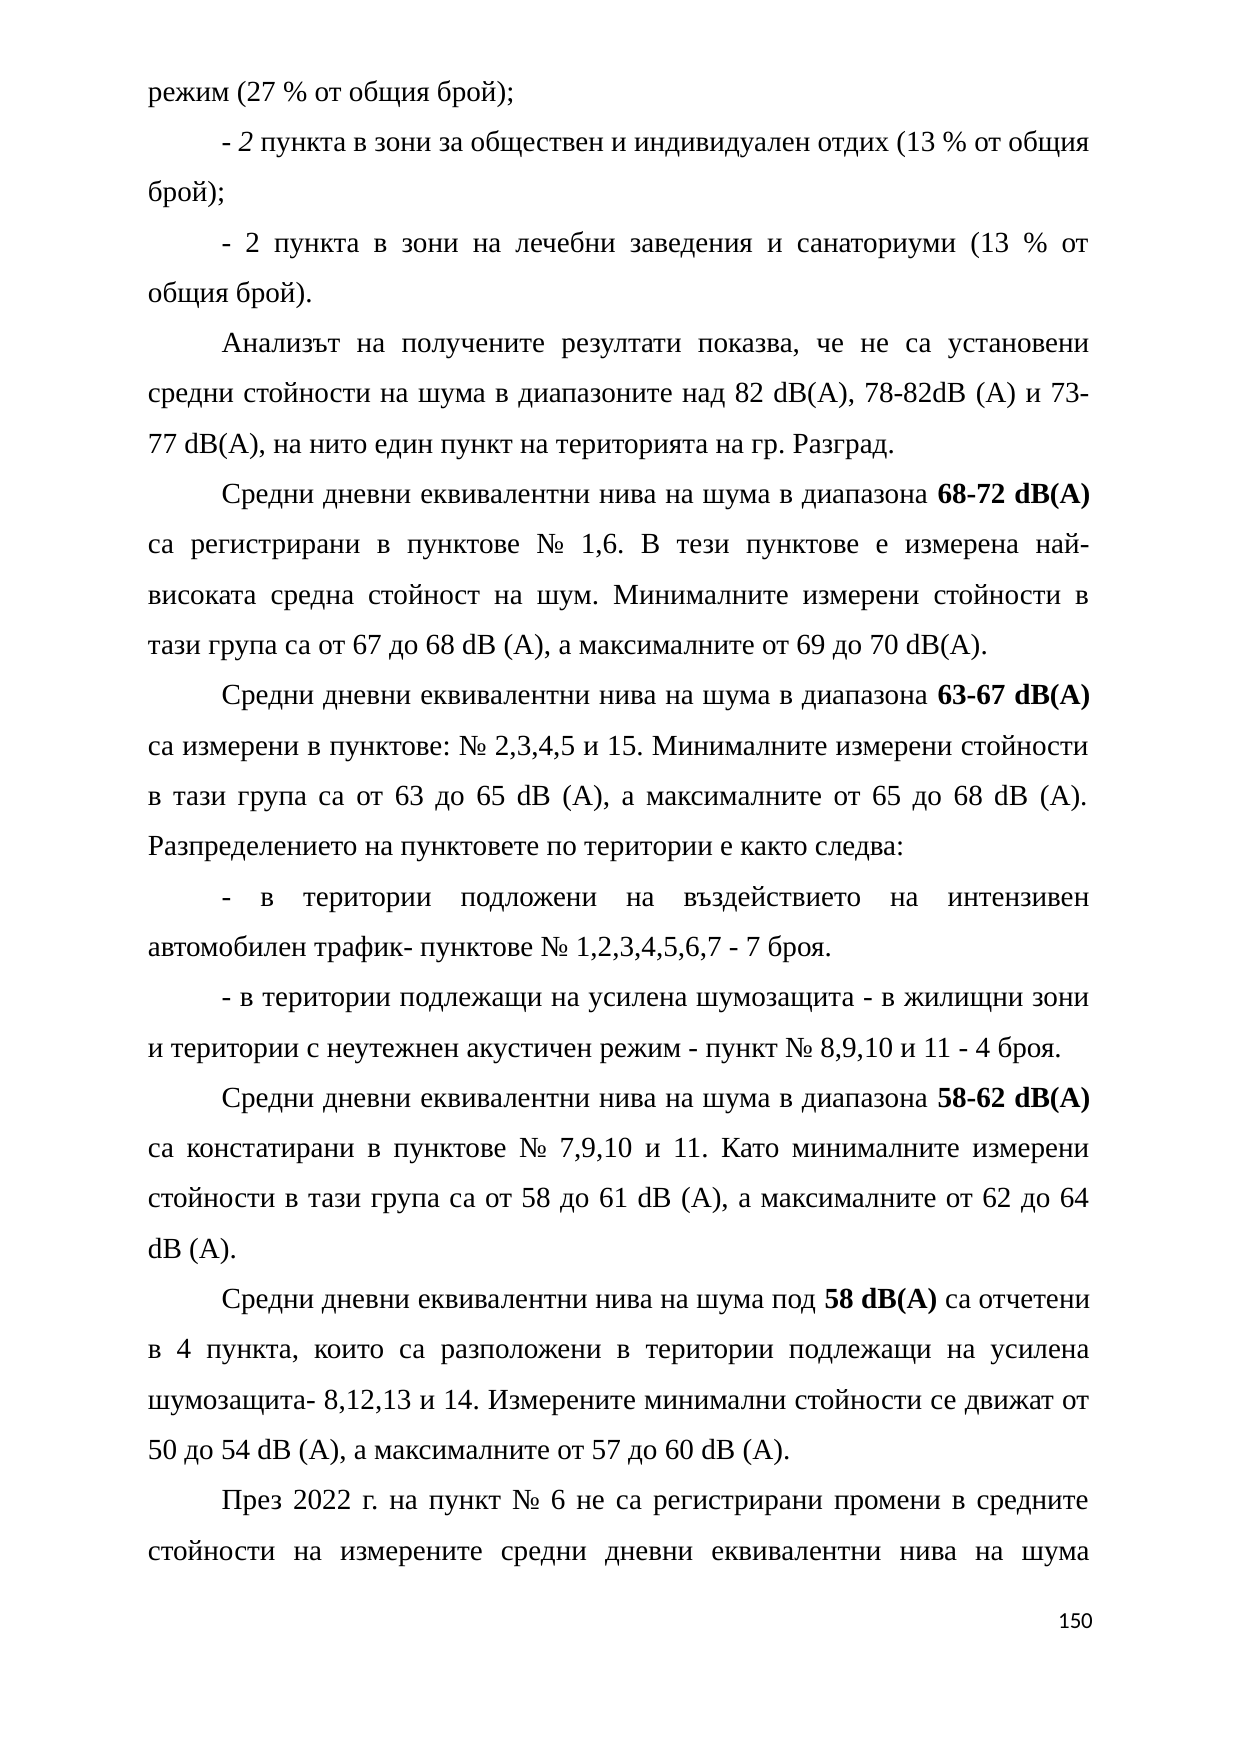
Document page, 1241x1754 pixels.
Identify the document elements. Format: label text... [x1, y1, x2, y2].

text Средни дневни еквивалентни нива на шума в диапазона 68-72 dB(A) са регистрирани в пунктове № 1,6. В тези пунктове е измерена най-високата средна стойност на шум. Минималните измерени стойности в тази група са от 67 до 68 dB (А), а максималните от 69 до 70 dB(A). [148, 476, 1090, 661]
text - в територии подлежащи на усилена шумозащита - в жилищни зони и територии с неутежнен акустичен режим - пункт № 8,9,10 и 11 - 4 броя. [148, 979, 1090, 1063]
text Средни дневни еквивалентни нива на шума в диапазона 63-67 dB(A) са измерени в пунктове: № 2,3,4,5 и 15. Минималните измерени стойности в тази група са от 63 до 65 dB (А), а максималните от 65 до 68 dB (А). Разпределението на пунктовете по територии е както следва: [148, 677, 1090, 862]
text Средни дневни еквивалентни нива на шума под 58 dB(A) са отчетени в 4 пункта, които са разположени в територии подлежащи на усилена шумозащита- 8,12,13 и 14. Измерените минимални стойности се движат от 50 до 54 dB (А), а максималните от 57 до 60 dB (А). [148, 1281, 1090, 1466]
text Анализът на получените резултати показва, че не са установени средни стойности на шума в диапазоните над 82 dB(A), 78-82dB (А) и 73-77 dB(A), на нито един пункт на територията на гр. Разград. [148, 325, 1090, 459]
text Средни дневни еквивалентни нива на шума в диапазона 58-62 dB(A) са констатирани в пунктове № 7,9,10 и 11. Като минималните измерени стойности в тази група са от 58 до 61 dB (А), а максималните от 62 до 64 dB (А). [148, 1080, 1090, 1264]
text - 2 пункта в зони за обществен и индивидуален отдих (13 % от общия брой); [148, 124, 1090, 208]
text - в територии подложени на въздействието на интензивен автомобилен трафик- пунктове № 1,2,3,4,5,6,7 - 7 броя. [148, 879, 1090, 963]
text режим (27 % от общия брой); [148, 74, 1090, 107]
text През 2022 г. на пункт № 6 не са регистрирани промени в средните стойности на измерените средни дневни еквивалентни нива на шума [148, 1482, 1090, 1566]
text - 2 пункта в зони на лечебни заведения и санаториуми (13 % от общия брой). [148, 225, 1090, 308]
